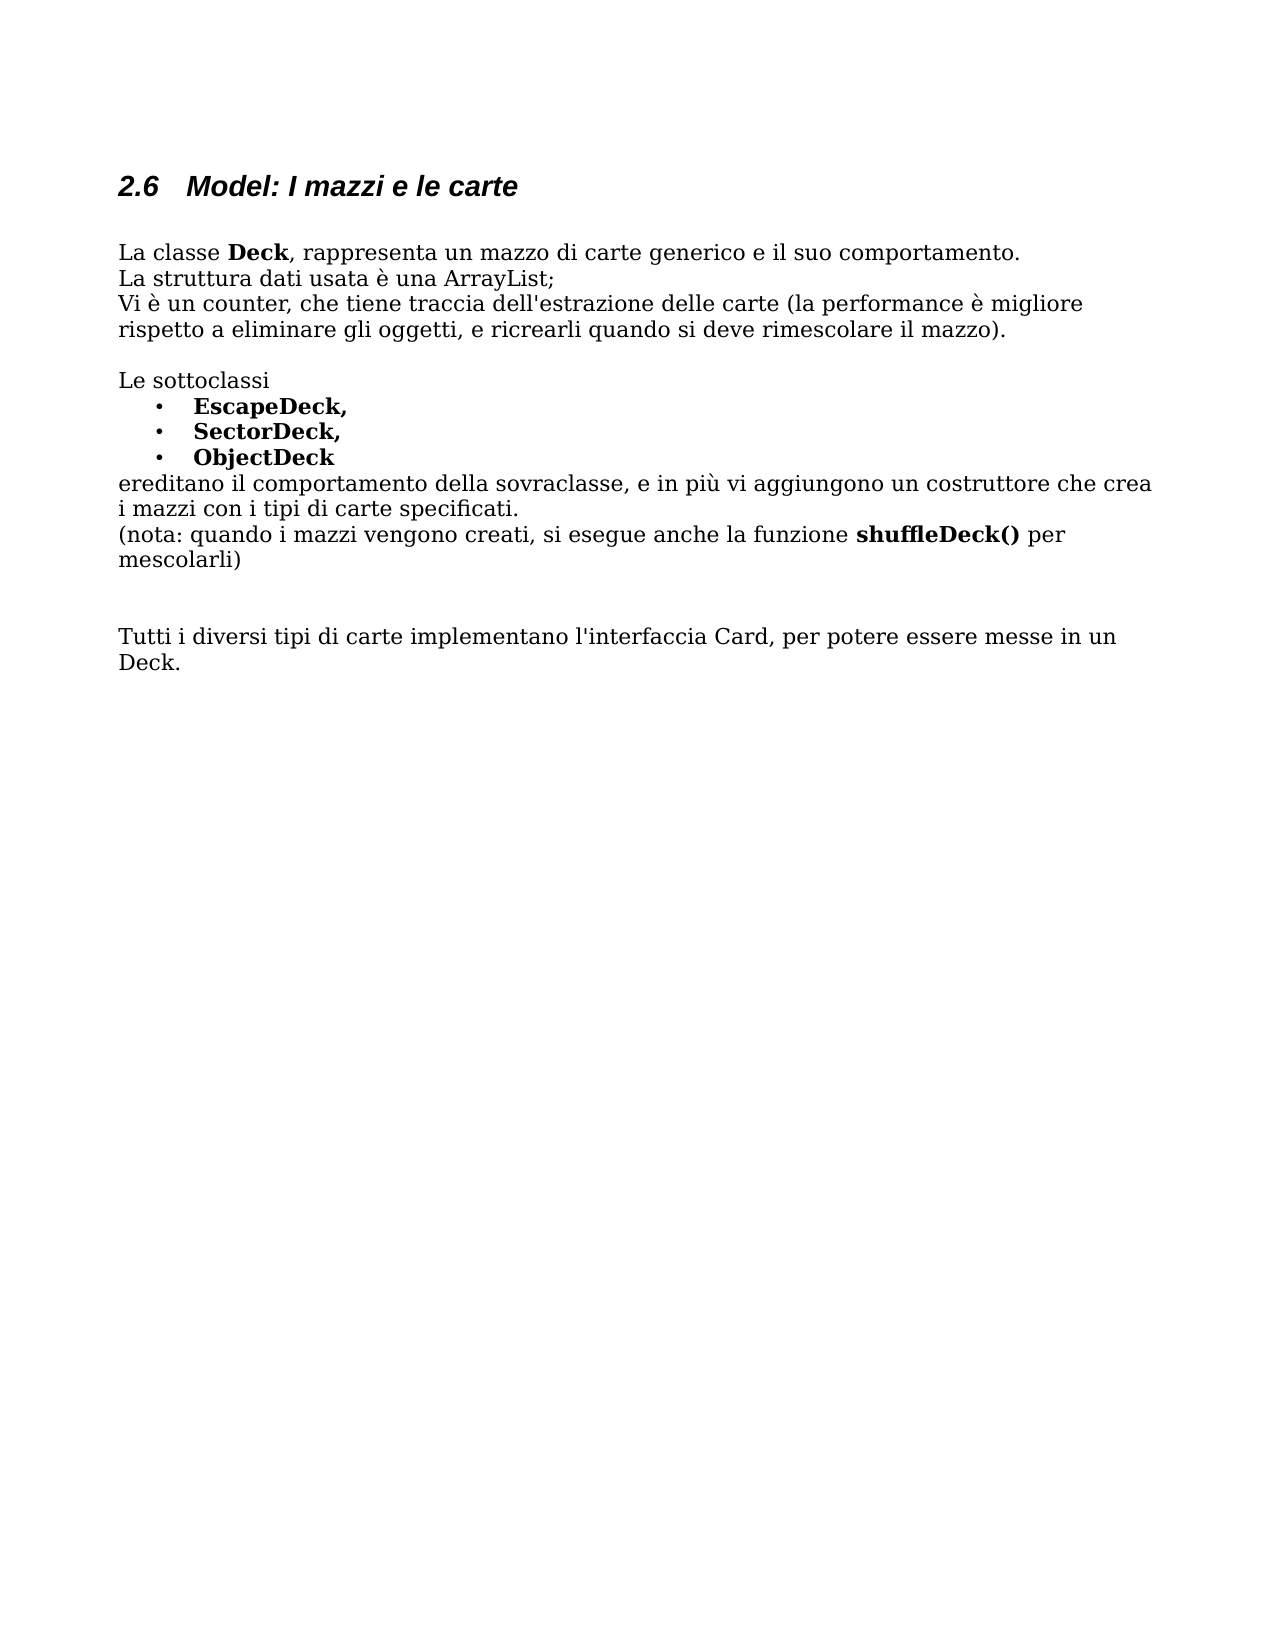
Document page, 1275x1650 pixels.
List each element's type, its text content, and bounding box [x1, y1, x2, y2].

text La struttura dati usata è una ArrayList; [118, 266, 1157, 291]
subtitle Model: I mazzi e le carte [118, 169, 1157, 202]
text Vi è un counter, che tiene traccia dell'estrazione delle carte (la performance è migliore rispetto a eliminare gli oggetti, e ricrearli quando si deve rimescolare il mazzo). [118, 291, 1157, 342]
text Tutti i diversi tipi di carte implementano l'interfaccia Card, per potere essere messe in un Deck. [118, 624, 1157, 675]
text (nota: quando i mazzi vengono creati, si esegue anche la funzione shuffleDeck() per mescolarli) [118, 522, 1157, 573]
list EscapeDeck, [156, 393, 1157, 419]
list ObjectDeck [156, 445, 1157, 471]
list SectorDeck, [156, 419, 1157, 445]
text Le sottoclassi [118, 368, 1157, 393]
text La classe Deck, rappresenta un mazzo di carte generico e il suo comportamento. [118, 240, 1157, 266]
text ereditano il comportamento della sovraclasse, e in più vi aggiungono un costruttore che crea i mazzi con i tipi di carte specificati. [118, 471, 1157, 522]
